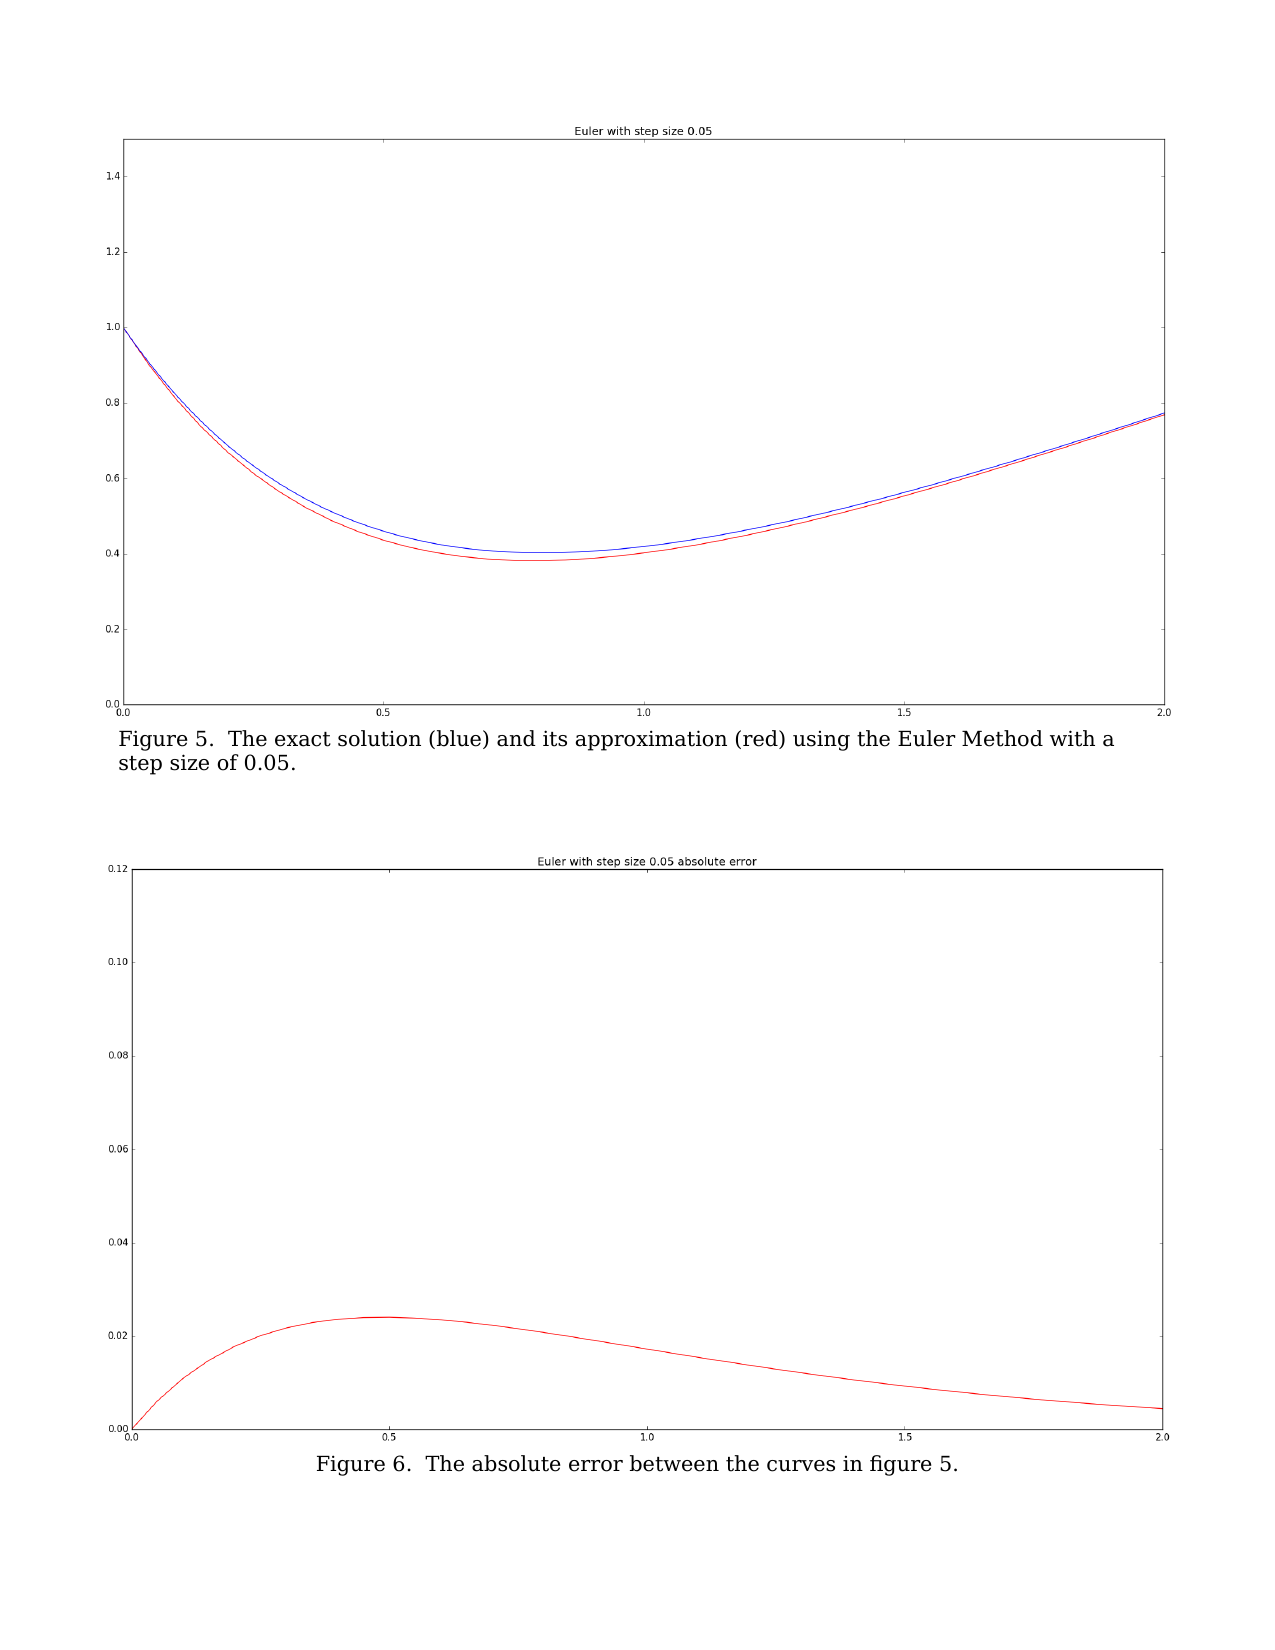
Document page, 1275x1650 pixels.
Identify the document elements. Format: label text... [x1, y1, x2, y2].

text Figure 6. The absolute error between the curves in figure 5. [118, 1453, 1157, 1476]
picture [100, 118, 1175, 727]
text Figure 5. The exact solution (blue) and its approximation (red) using the Euler Method with a step size of 0.05. [118, 727, 1157, 776]
picture [103, 848, 1172, 1453]
